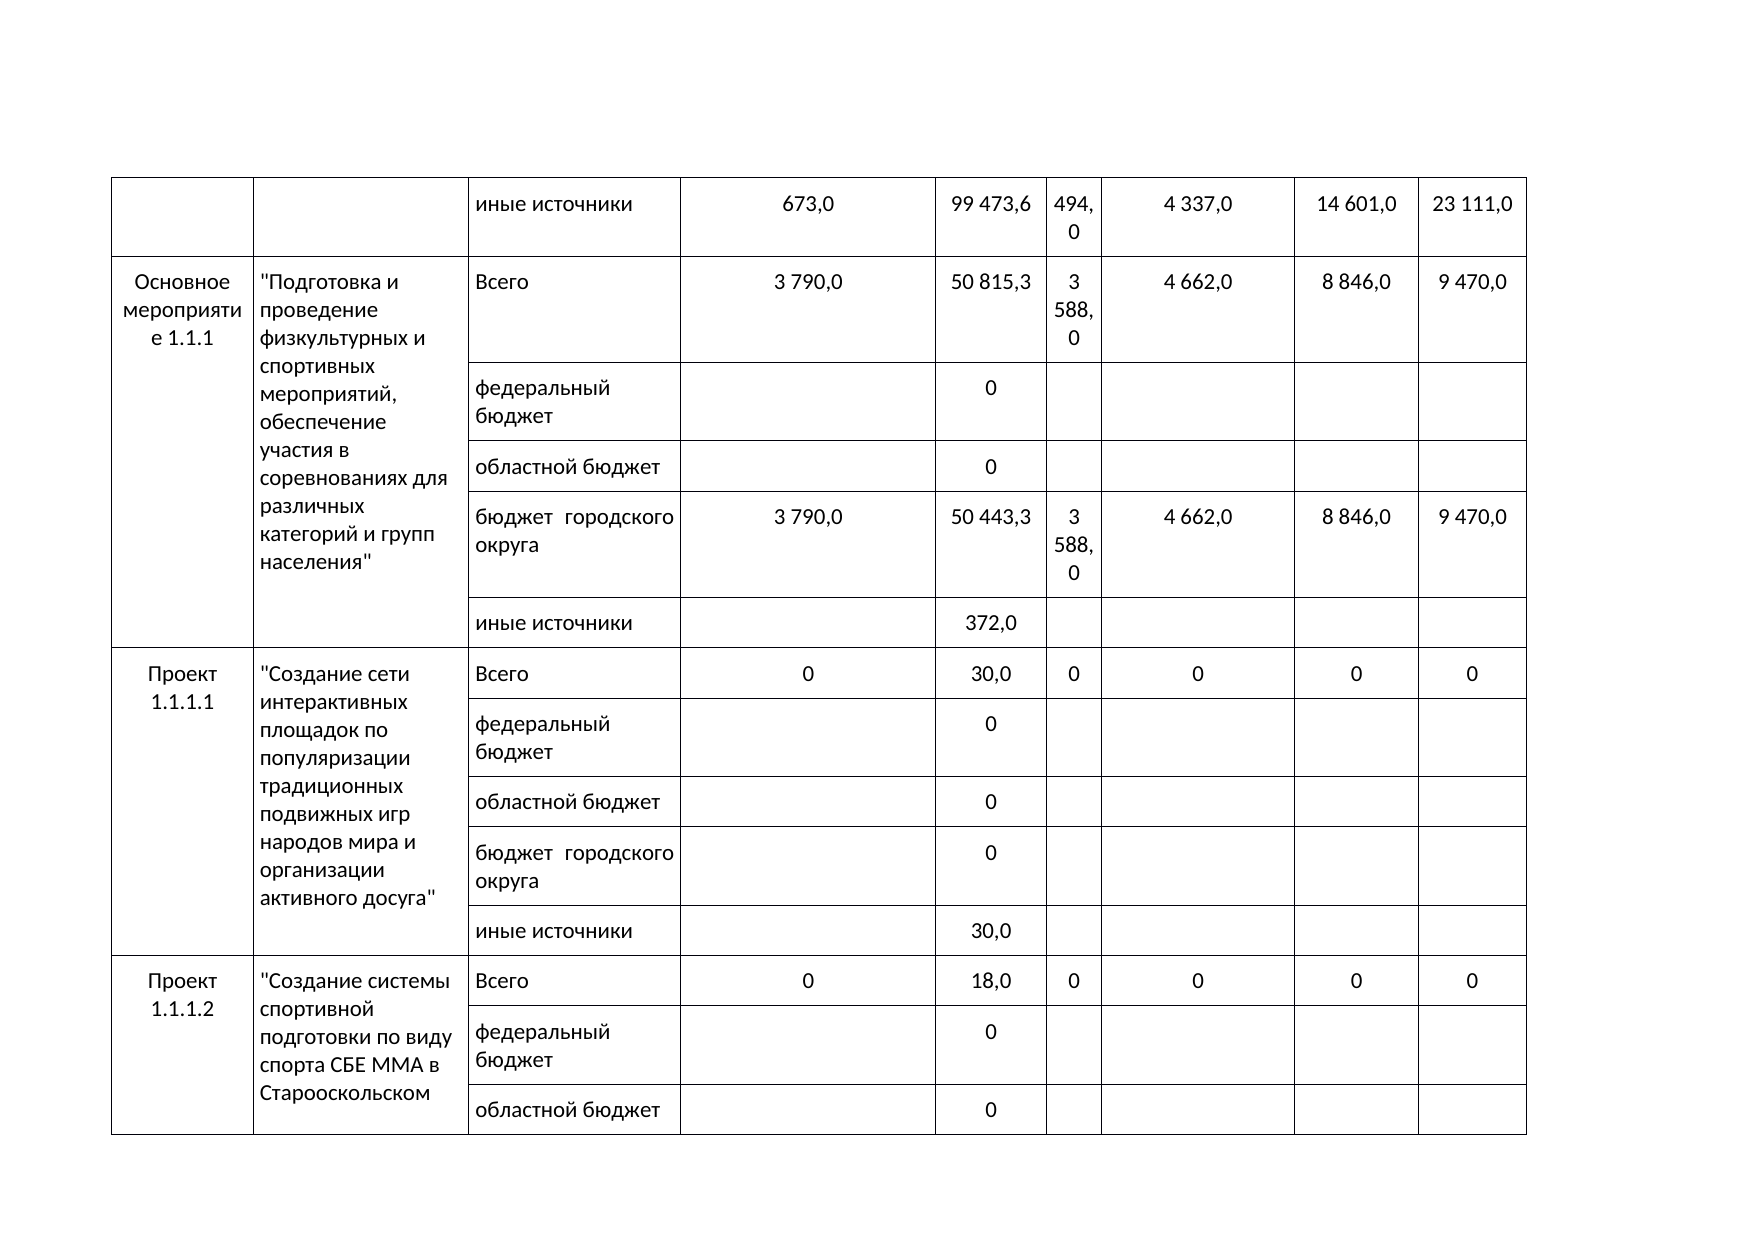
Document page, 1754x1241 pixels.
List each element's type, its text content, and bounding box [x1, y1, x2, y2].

table_cell [1047, 699, 1101, 776]
table_cell 0 [1102, 648, 1294, 697]
table_cell [1047, 363, 1101, 440]
table_cell Проект 1.1.1.2 [112, 956, 253, 1134]
table_cell 0 [936, 1085, 1046, 1134]
table_cell 372,0 [936, 598, 1046, 647]
table_cell [1295, 441, 1418, 491]
table_cell [112, 178, 253, 256]
table_cell [681, 699, 935, 776]
table_cell бюджет городского округа [469, 827, 680, 904]
table_cell [1419, 906, 1526, 955]
table_cell [1102, 598, 1294, 647]
table_cell иные источники [469, 906, 680, 955]
table_cell [681, 1085, 935, 1134]
table_cell 0 [1102, 956, 1294, 1005]
table_cell 99 473,6 [936, 178, 1046, 256]
table_cell [1295, 906, 1418, 955]
table_cell [1047, 906, 1101, 955]
table_cell 4 662,0 [1102, 492, 1294, 597]
table_cell "Создание сети интерактивных площадок по популяризации традиционных подвижных игр народов мира и организации активного досуга" [254, 648, 468, 955]
table_cell 0 [681, 648, 935, 697]
table_cell 0 [936, 699, 1046, 776]
table_cell иные источники [469, 178, 680, 256]
table_cell [1295, 598, 1418, 647]
table_cell Всего [469, 956, 680, 1005]
table_cell 0 [1419, 956, 1526, 1005]
table_cell [254, 178, 468, 256]
table_cell 30,0 [936, 906, 1046, 955]
table_cell федеральный бюджет [469, 699, 680, 776]
table_cell [1102, 777, 1294, 826]
table_cell 0 [1047, 956, 1101, 1005]
table_cell [681, 777, 935, 826]
table_cell [1295, 827, 1418, 904]
table_cell [1419, 827, 1526, 904]
table_cell "Создание системы спортивной подготовки по виду спорта СБЕ ММА в Старооскольском [254, 956, 468, 1134]
table_cell 18,0 [936, 956, 1046, 1005]
table_cell областной бюджет [469, 1085, 680, 1134]
table_cell 50 443,3 [936, 492, 1046, 597]
table_cell областной бюджет [469, 777, 680, 826]
table_cell 673,0 [681, 178, 935, 256]
table_cell 494,0 [1047, 178, 1101, 256]
table_cell [1419, 777, 1526, 826]
table_cell 8 846,0 [1295, 492, 1418, 597]
table_cell 50 815,3 [936, 257, 1046, 362]
table_cell 0 [681, 956, 935, 1005]
table_cell [1419, 1006, 1526, 1083]
table_cell Всего [469, 257, 680, 362]
table_cell [681, 1006, 935, 1083]
table_cell 0 [1295, 648, 1418, 697]
table_cell [681, 363, 935, 440]
table_cell [1047, 827, 1101, 904]
table_cell 8 846,0 [1295, 257, 1418, 362]
table_cell 0 [936, 441, 1046, 491]
table_cell [1047, 1006, 1101, 1083]
table_cell федеральный бюджет [469, 1006, 680, 1083]
table_cell [1102, 441, 1294, 491]
table_cell "Подготовка и проведение физкультурных и спортивных мероприятий, обеспечение участия в соревнованиях для различных категорий и групп населения" [254, 257, 468, 647]
table_cell [681, 441, 935, 491]
table_cell 0 [1295, 956, 1418, 1005]
table_cell [1295, 363, 1418, 440]
table_cell 0 [1047, 648, 1101, 697]
table_cell [1295, 1085, 1418, 1134]
table_cell 23 111,0 [1419, 178, 1526, 256]
table_cell [1295, 699, 1418, 776]
table_cell Основное мероприятие 1.1.1 [112, 257, 253, 647]
table_cell [1047, 598, 1101, 647]
table_cell [681, 827, 935, 904]
table_cell [1047, 777, 1101, 826]
table_cell [1419, 699, 1526, 776]
table_cell [1047, 441, 1101, 491]
table_cell федеральный бюджет [469, 363, 680, 440]
table_cell 9 470,0 [1419, 492, 1526, 597]
table_cell иные источники [469, 598, 680, 647]
table_cell [1102, 699, 1294, 776]
table_cell [1419, 598, 1526, 647]
table_cell 0 [1419, 648, 1526, 697]
table_cell [1419, 441, 1526, 491]
table_cell 3 588,0 [1047, 492, 1101, 597]
table_cell [1102, 827, 1294, 904]
table_cell Всего [469, 648, 680, 697]
table_cell 0 [936, 363, 1046, 440]
table_cell 0 [936, 1006, 1046, 1083]
table_cell 4 337,0 [1102, 178, 1294, 256]
table_cell [1295, 777, 1418, 826]
table_cell [1102, 363, 1294, 440]
table_cell областной бюджет [469, 441, 680, 491]
table_cell 4 662,0 [1102, 257, 1294, 362]
table_cell 3 790,0 [681, 257, 935, 362]
table_cell 3 588,0 [1047, 257, 1101, 362]
table_cell [1295, 1006, 1418, 1083]
table_cell 0 [936, 777, 1046, 826]
table_cell [1102, 1006, 1294, 1083]
table_cell Проект 1.1.1.1 [112, 648, 253, 955]
table_cell [1102, 1085, 1294, 1134]
table_cell [1419, 1085, 1526, 1134]
table_cell [1047, 1085, 1101, 1134]
table_cell 30,0 [936, 648, 1046, 697]
table_cell [681, 598, 935, 647]
table_cell 14 601,0 [1295, 178, 1418, 256]
table_cell 3 790,0 [681, 492, 935, 597]
table_cell [681, 906, 935, 955]
table_cell 9 470,0 [1419, 257, 1526, 362]
table_cell [1419, 363, 1526, 440]
table_cell 0 [936, 827, 1046, 904]
table_cell бюджет городского округа [469, 492, 680, 597]
table_cell [1102, 906, 1294, 955]
